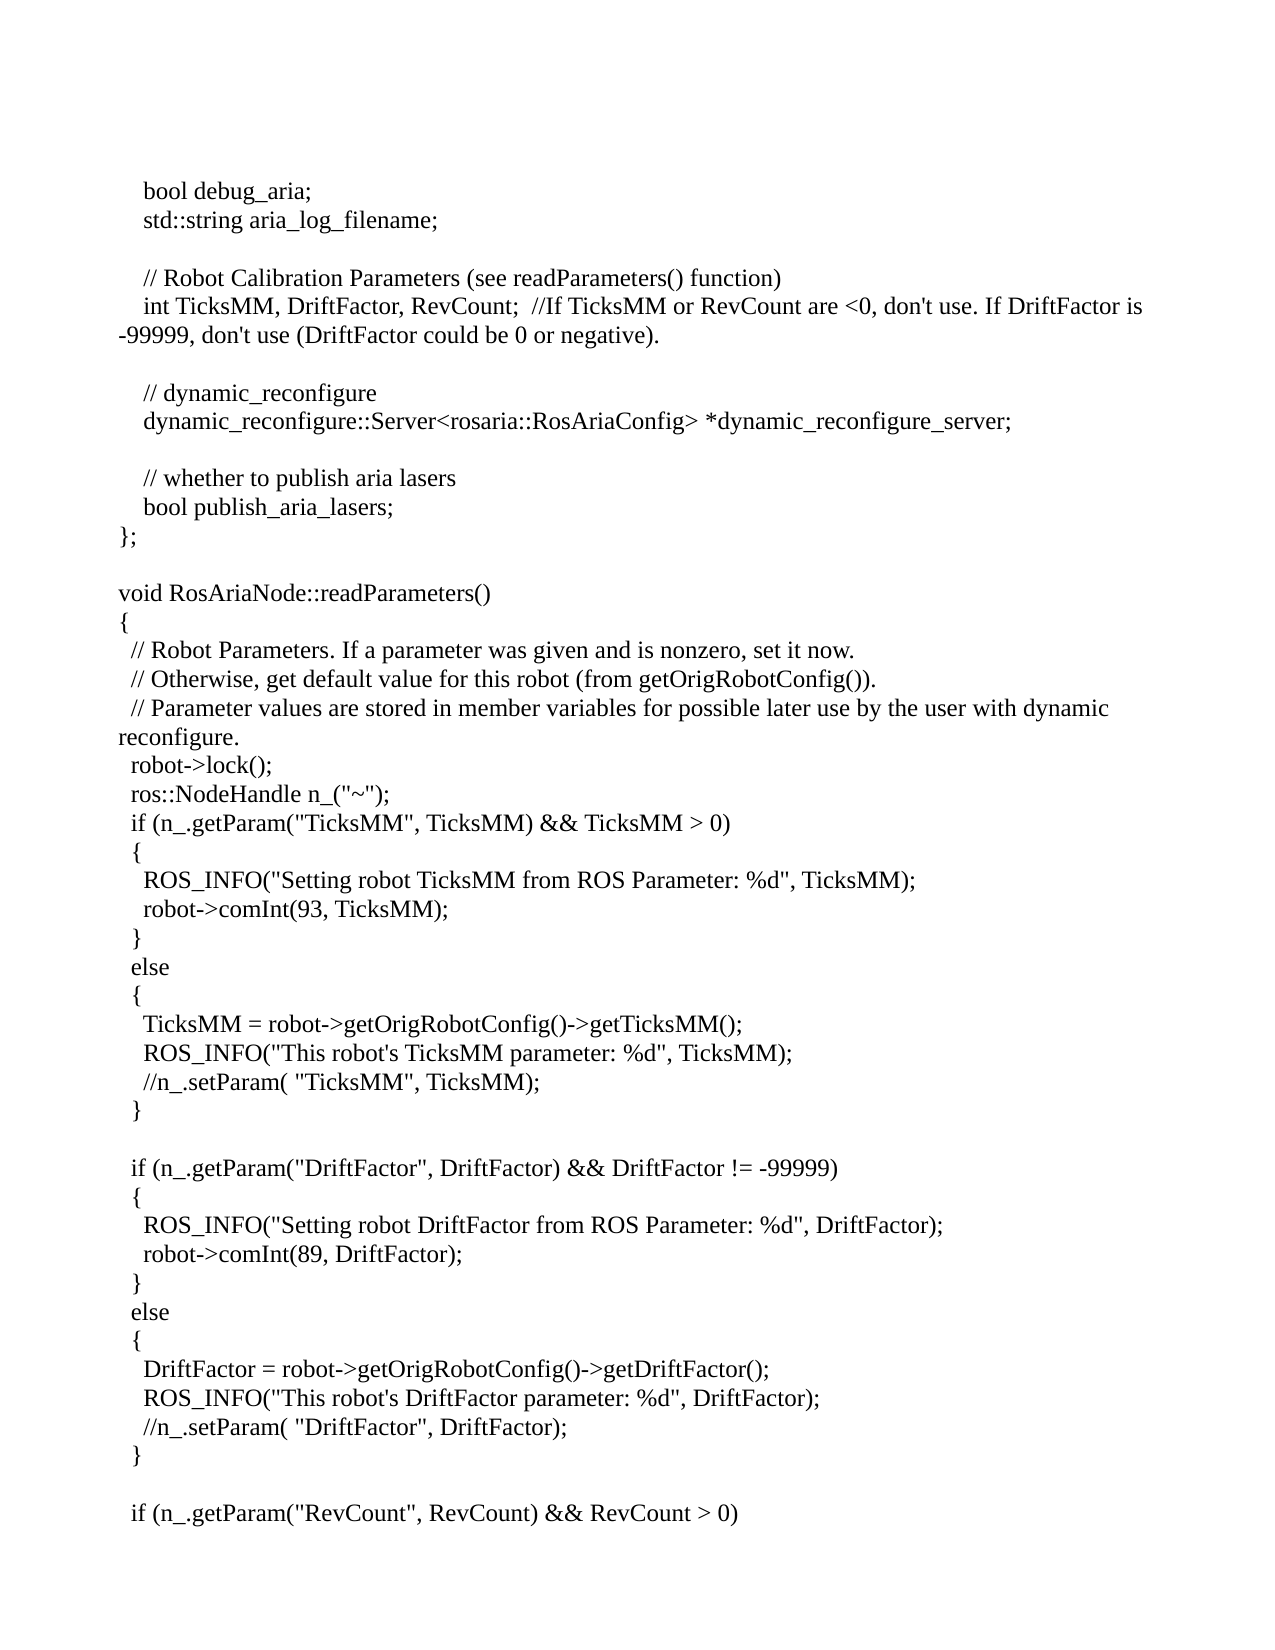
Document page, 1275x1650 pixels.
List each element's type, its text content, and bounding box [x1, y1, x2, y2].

text else [118, 952, 1157, 981]
text { [118, 1326, 1157, 1354]
text std::string aria_log_filename; [118, 205, 1157, 234]
text robot->comInt(89, DriftFactor); [118, 1239, 1157, 1268]
text // whether to publish aria lasers [118, 463, 1157, 492]
text ROS_INFO("Setting robot TicksMM from ROS Parameter: %d", TicksMM); [118, 866, 1157, 894]
text robot->lock(); [118, 751, 1157, 779]
text TicksMM = robot->getOrigRobotConfig()->getTicksMM(); [118, 1009, 1157, 1038]
text dynamic_reconfigure::Server<rosaria::RosAriaConfig> *dynamic_reconfigure_server; [118, 406, 1157, 435]
text robot->comInt(93, TicksMM); [118, 894, 1157, 923]
text else [118, 1297, 1157, 1326]
text } [118, 1096, 1157, 1124]
text // Robot Calibration Parameters (see readParameters() function) [118, 263, 1157, 291]
text int TicksMM, DriftFactor, RevCount; //If TicksMM or RevCount are <0, don't use. If DriftFactor is -99999, don't use (DriftFactor could be 0 or negative). [118, 291, 1157, 349]
text // Parameter values are stored in member variables for possible later use by the user with dynamic reconfigure. [118, 693, 1157, 751]
text // dynamic_reconfigure [118, 378, 1157, 406]
text { [118, 981, 1157, 1009]
text if (n_.getParam("RevCount", RevCount) && RevCount > 0) [118, 1498, 1157, 1527]
text // Robot Parameters. If a parameter was given and is nonzero, set it now. [118, 636, 1157, 664]
text ROS_INFO("This robot's DriftFactor parameter: %d", DriftFactor); [118, 1383, 1157, 1412]
text ros::NodeHandle n_("~"); [118, 779, 1157, 808]
text { [118, 1182, 1157, 1211]
text } [118, 923, 1157, 952]
text //n_.setParam( "DriftFactor", DriftFactor); [118, 1412, 1157, 1441]
text { [118, 837, 1157, 866]
text ROS_INFO("Setting robot DriftFactor from ROS Parameter: %d", DriftFactor); [118, 1211, 1157, 1239]
text } [118, 1441, 1157, 1469]
text }; [118, 521, 1157, 550]
text // Otherwise, get default value for this robot (from getOrigRobotConfig()). [118, 664, 1157, 693]
text //n_.setParam( "TicksMM", TicksMM); [118, 1067, 1157, 1096]
text bool debug_aria; [118, 176, 1157, 205]
text ROS_INFO("This robot's TicksMM parameter: %d", TicksMM); [118, 1038, 1157, 1067]
text void RosAriaNode::readParameters() [118, 578, 1157, 607]
text DriftFactor = robot->getOrigRobotConfig()->getDriftFactor(); [118, 1354, 1157, 1383]
text { [118, 607, 1157, 636]
text if (n_.getParam("TicksMM", TicksMM) && TicksMM > 0) [118, 808, 1157, 837]
text } [118, 1268, 1157, 1297]
text if (n_.getParam("DriftFactor", DriftFactor) && DriftFactor != -99999) [118, 1153, 1157, 1182]
text bool publish_aria_lasers; [118, 492, 1157, 521]
